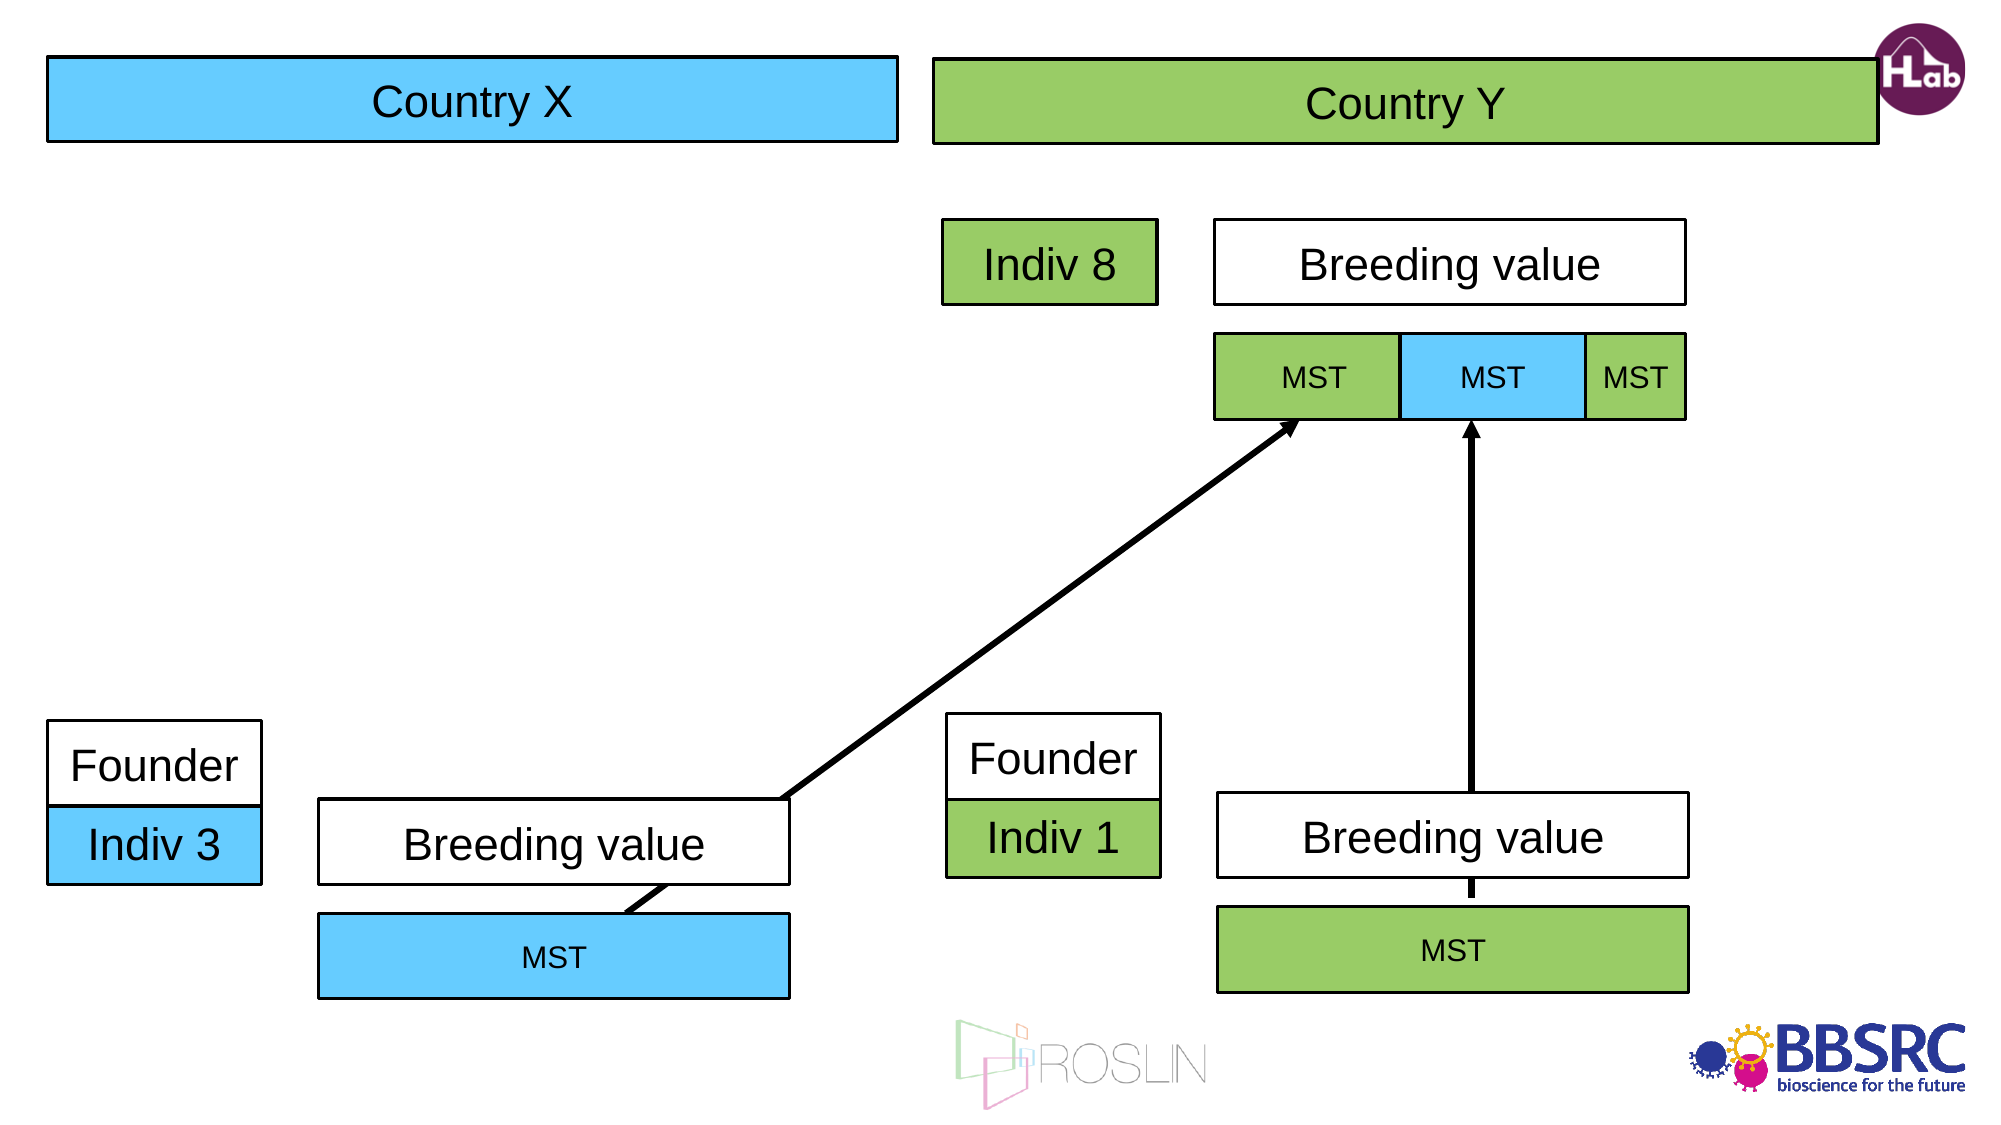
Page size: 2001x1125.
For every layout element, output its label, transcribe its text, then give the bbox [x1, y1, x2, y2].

text_box Breeding value [1214, 219, 1686, 305]
text_box Founder [946, 713, 1161, 800]
text_box Founder [47, 720, 262, 806]
text_box Breeding value [1217, 792, 1689, 878]
text_box MST [1400, 333, 1585, 420]
text_box Country X [47, 56, 898, 142]
text_box Indiv 8 [942, 219, 1158, 305]
text_box MST [1214, 333, 1400, 420]
text_box MST [1585, 333, 1686, 420]
picture [1687, 1020, 1966, 1098]
text_box Breeding value [318, 798, 790, 885]
text_box MST [318, 913, 790, 999]
text_box MST [1217, 906, 1689, 993]
picture [1872, 21, 1966, 116]
picture [948, 985, 1219, 1125]
text_box Indiv 3 [47, 806, 262, 885]
text_box Indiv 1 [946, 800, 1161, 878]
text_box Country Y [933, 58, 1878, 144]
